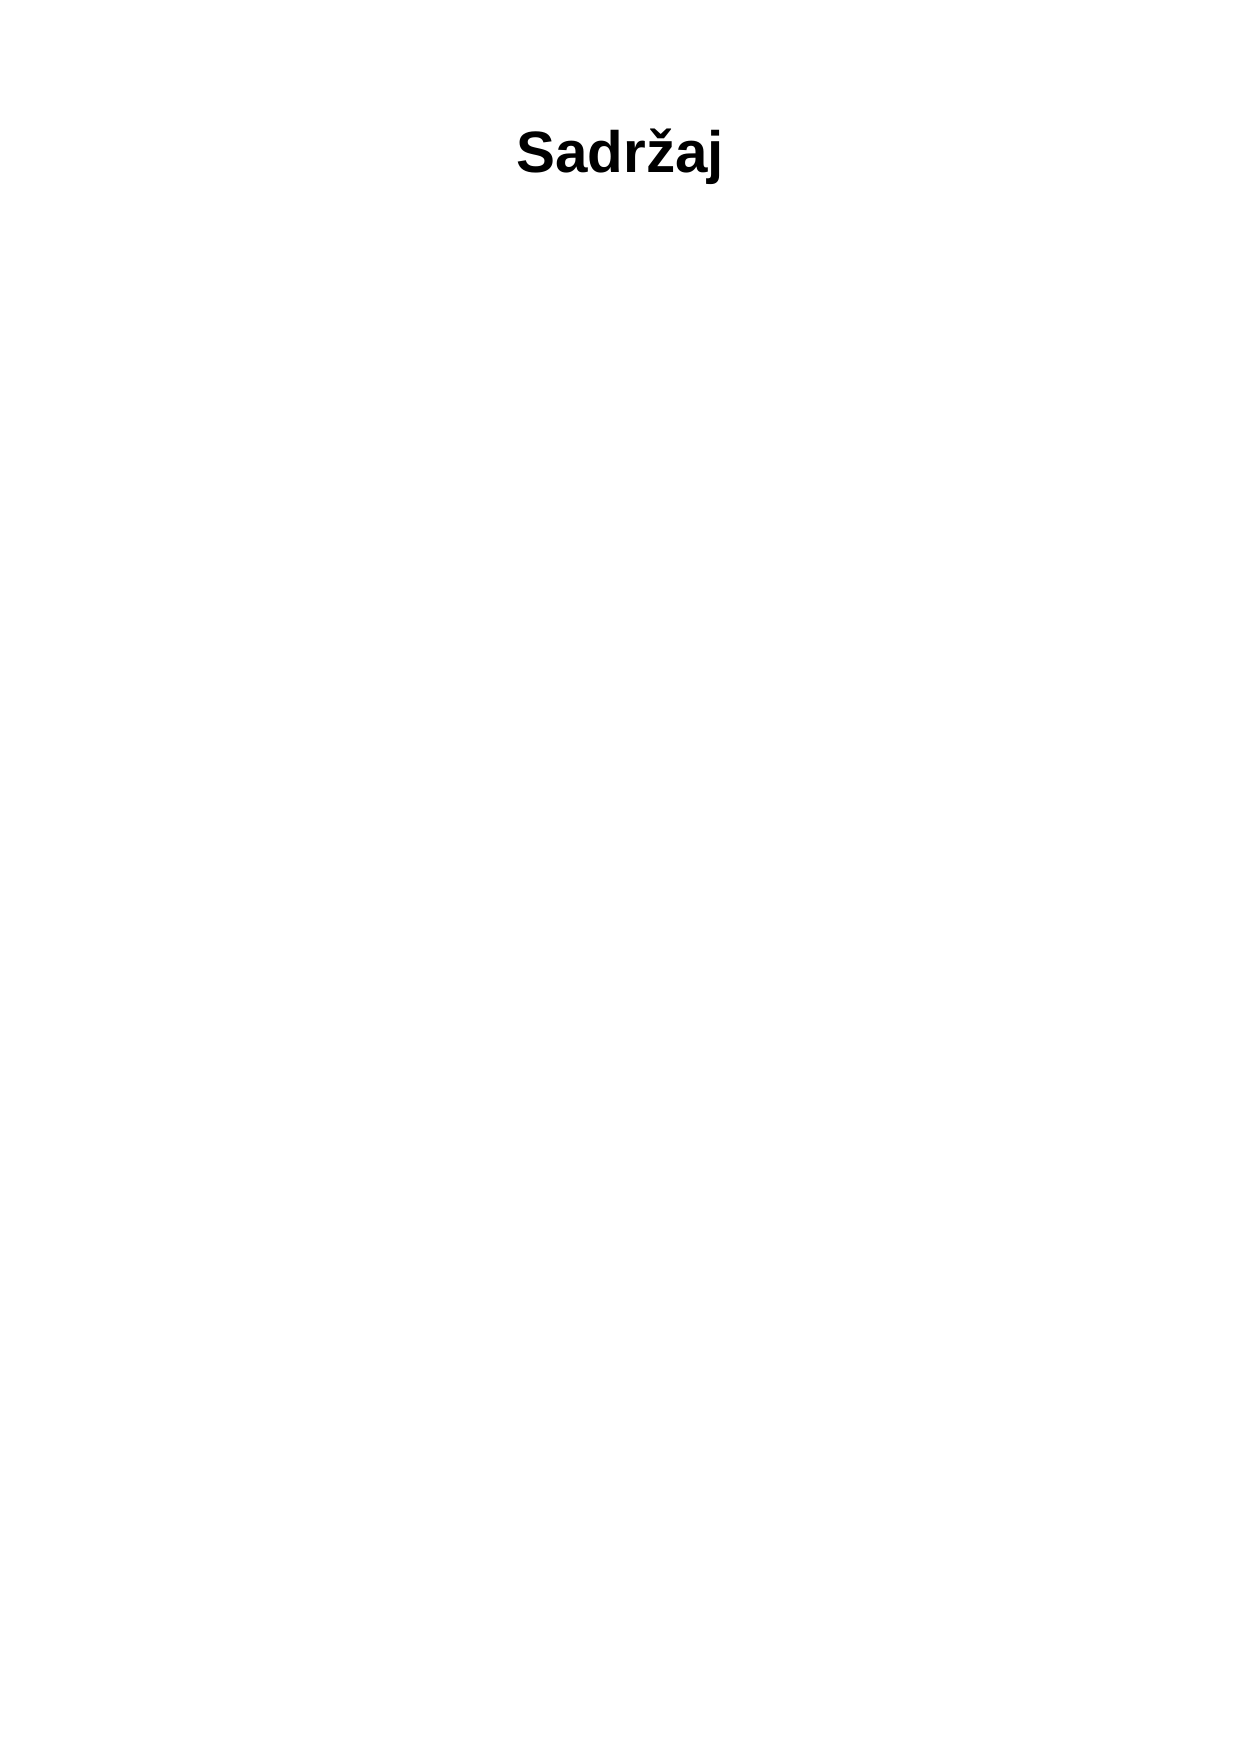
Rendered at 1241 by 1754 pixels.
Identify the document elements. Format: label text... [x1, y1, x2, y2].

title Sadržaj [118, 118, 1122, 185]
